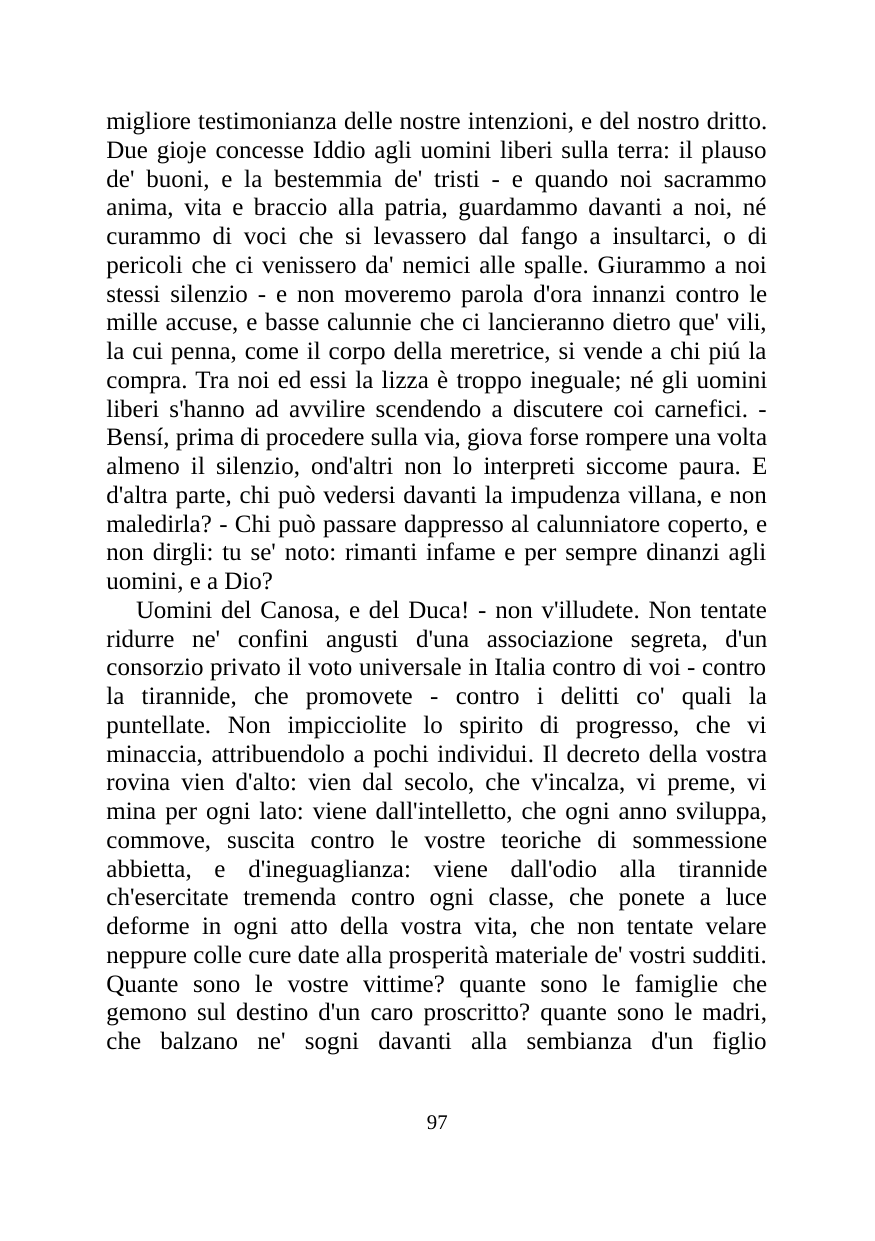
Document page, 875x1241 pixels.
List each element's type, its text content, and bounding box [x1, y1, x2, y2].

text Uomini del Canosa, e del Duca! - non v'illudete. Non tentate ridurre ne' confini angusti d'una associazione segreta, d'un consorzio privato il voto universale in Italia contro di voi - contro la tirannide, che promovete - contro i delitti co' quali la puntellate. Non impicciolite lo spirito di progresso, che vi minaccia, attribuendolo a pochi individui. Il decreto della vostra rovina vien d'alto: vien dal secolo, che v'incalza, vi preme, vi mina per ogni lato: viene dall'intelletto, che ogni anno sviluppa, commove, suscita contro le vostre teoriche di sommessione abbietta, e d'ineguaglianza: viene dall'odio alla tirannide ch'esercitate tremenda contro ogni classe, che ponete a luce deforme in ogni atto della vostra vita, che non tentate velare neppure colle cure date alla prosperità materiale de' vostri sudditi. Quante sono le vostre vittime? quante sono le famiglie che gemono sul destino d'un caro proscritto? quante sono le madri, che balzano ne' sogni davanti alla sembianza d'un figlio [106, 595, 768, 1055]
text migliore testimonianza delle nostre intenzioni, e del nostro dritto. Due gioje concesse Iddio agli uomini liberi sulla terra: il plauso de' buoni, e la bestemmia de' tristi - e quando noi sacrammo anima, vita e braccio alla patria, guardammo davanti a noi, né curammo di voci che si levassero dal fango a insultarci, o di pericoli che ci venissero da' nemici alle spalle. Giurammo a noi stessi silenzio - e non moveremo parola d'ora innanzi contro le mille accuse, e basse calunnie che ci lancieranno dietro que' vili, la cui penna, come il corpo della meretrice, si vende a chi piú la compra. Tra noi ed essi la lizza è troppo ineguale; né gli uomini liberi s'hanno ad avvilire scendendo a discutere coi carnefici. - Bensí, prima di procedere sulla via, giova forse rompere una volta almeno il silenzio, ond'altri non lo interpreti siccome paura. E d'altra parte, chi può vedersi davanti la impudenza villana, e non maledirla? - Chi può passare dappresso al calunniatore coperto, e non dirgli: tu se' noto: rimanti infame e per sempre dinanzi agli uomini, e a Dio? [106, 106, 768, 595]
